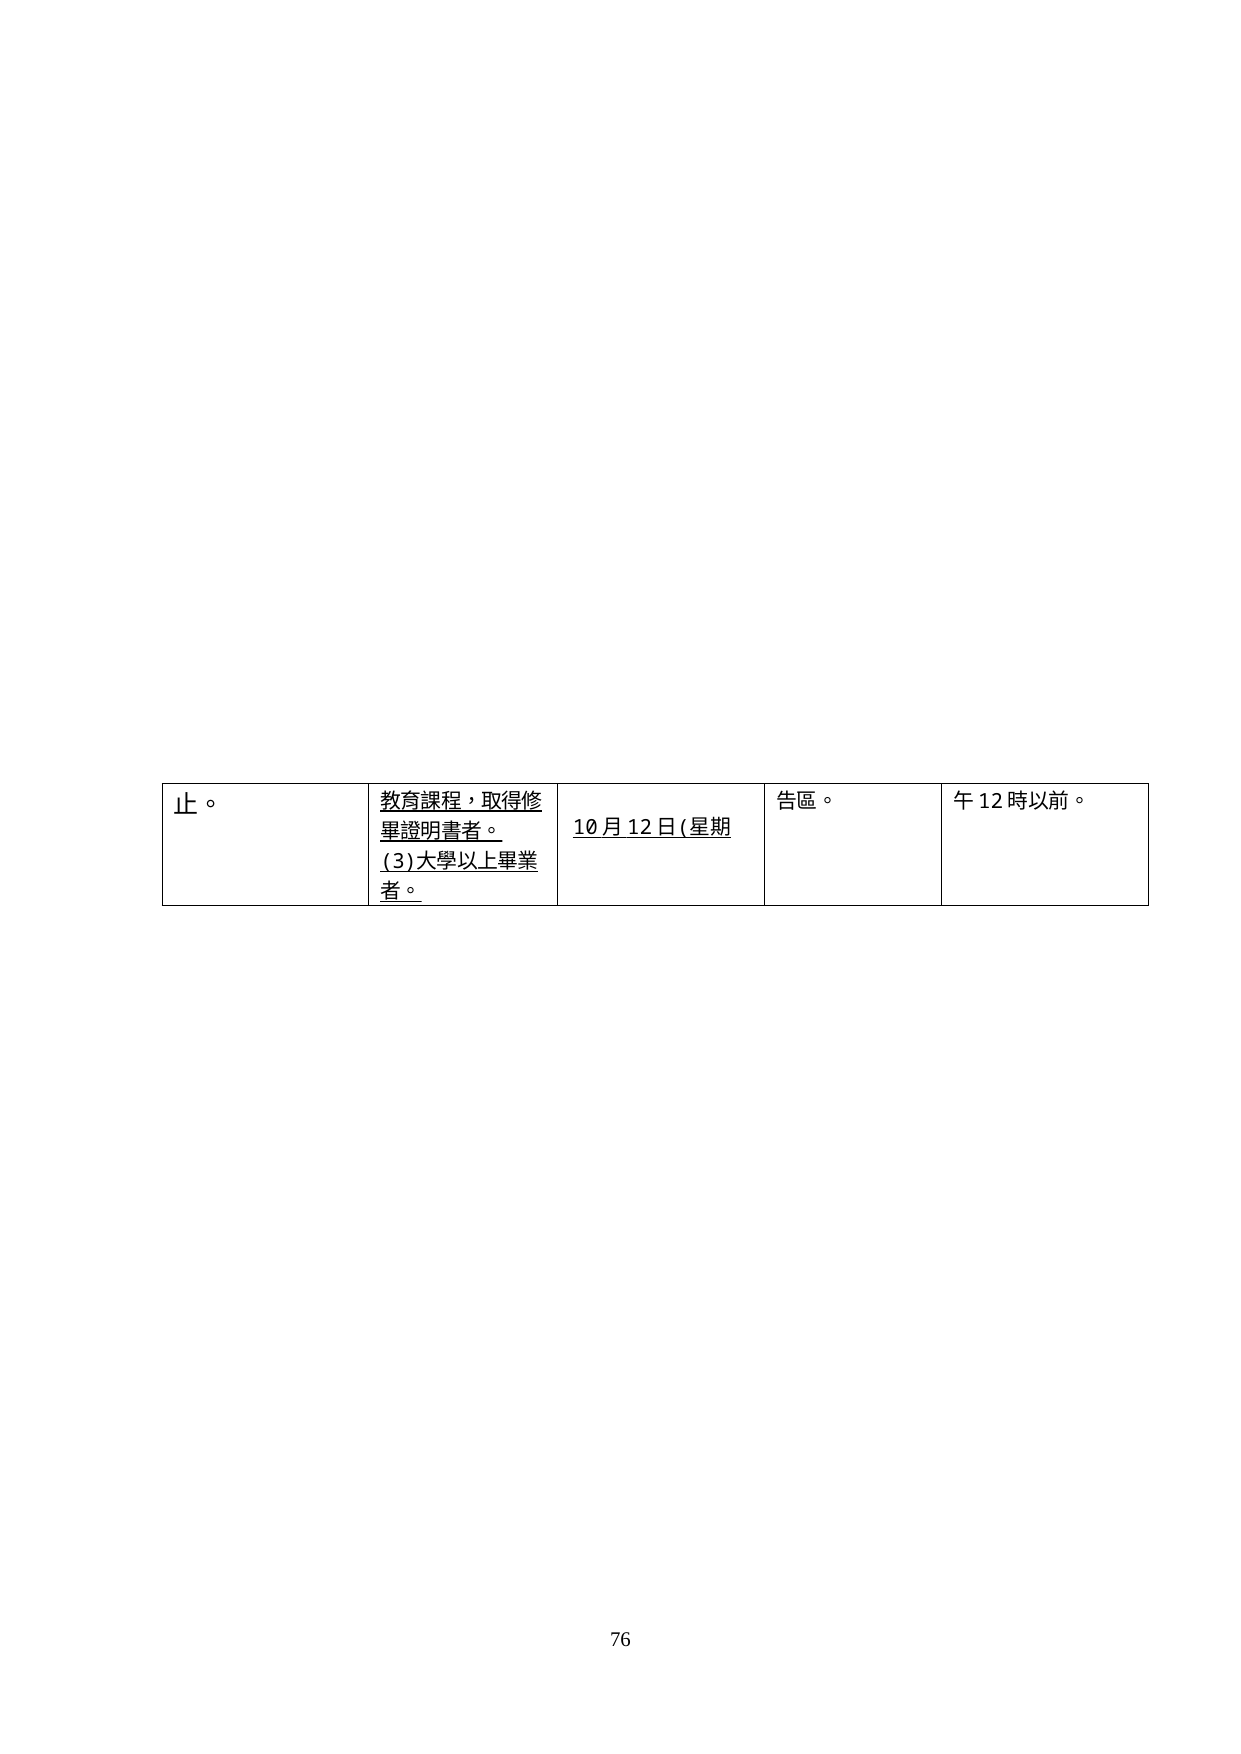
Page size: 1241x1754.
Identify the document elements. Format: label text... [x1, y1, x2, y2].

table_cell 10月12日(星期 [558, 784, 764, 905]
table_cell 教育課程，取得修畢證明書者。 (3)大學以上畢業者。 [369, 784, 557, 905]
table_cell 止。 [163, 784, 368, 905]
table_cell 午12時以前。 [942, 784, 1148, 905]
table_cell 告區。 [765, 784, 941, 905]
